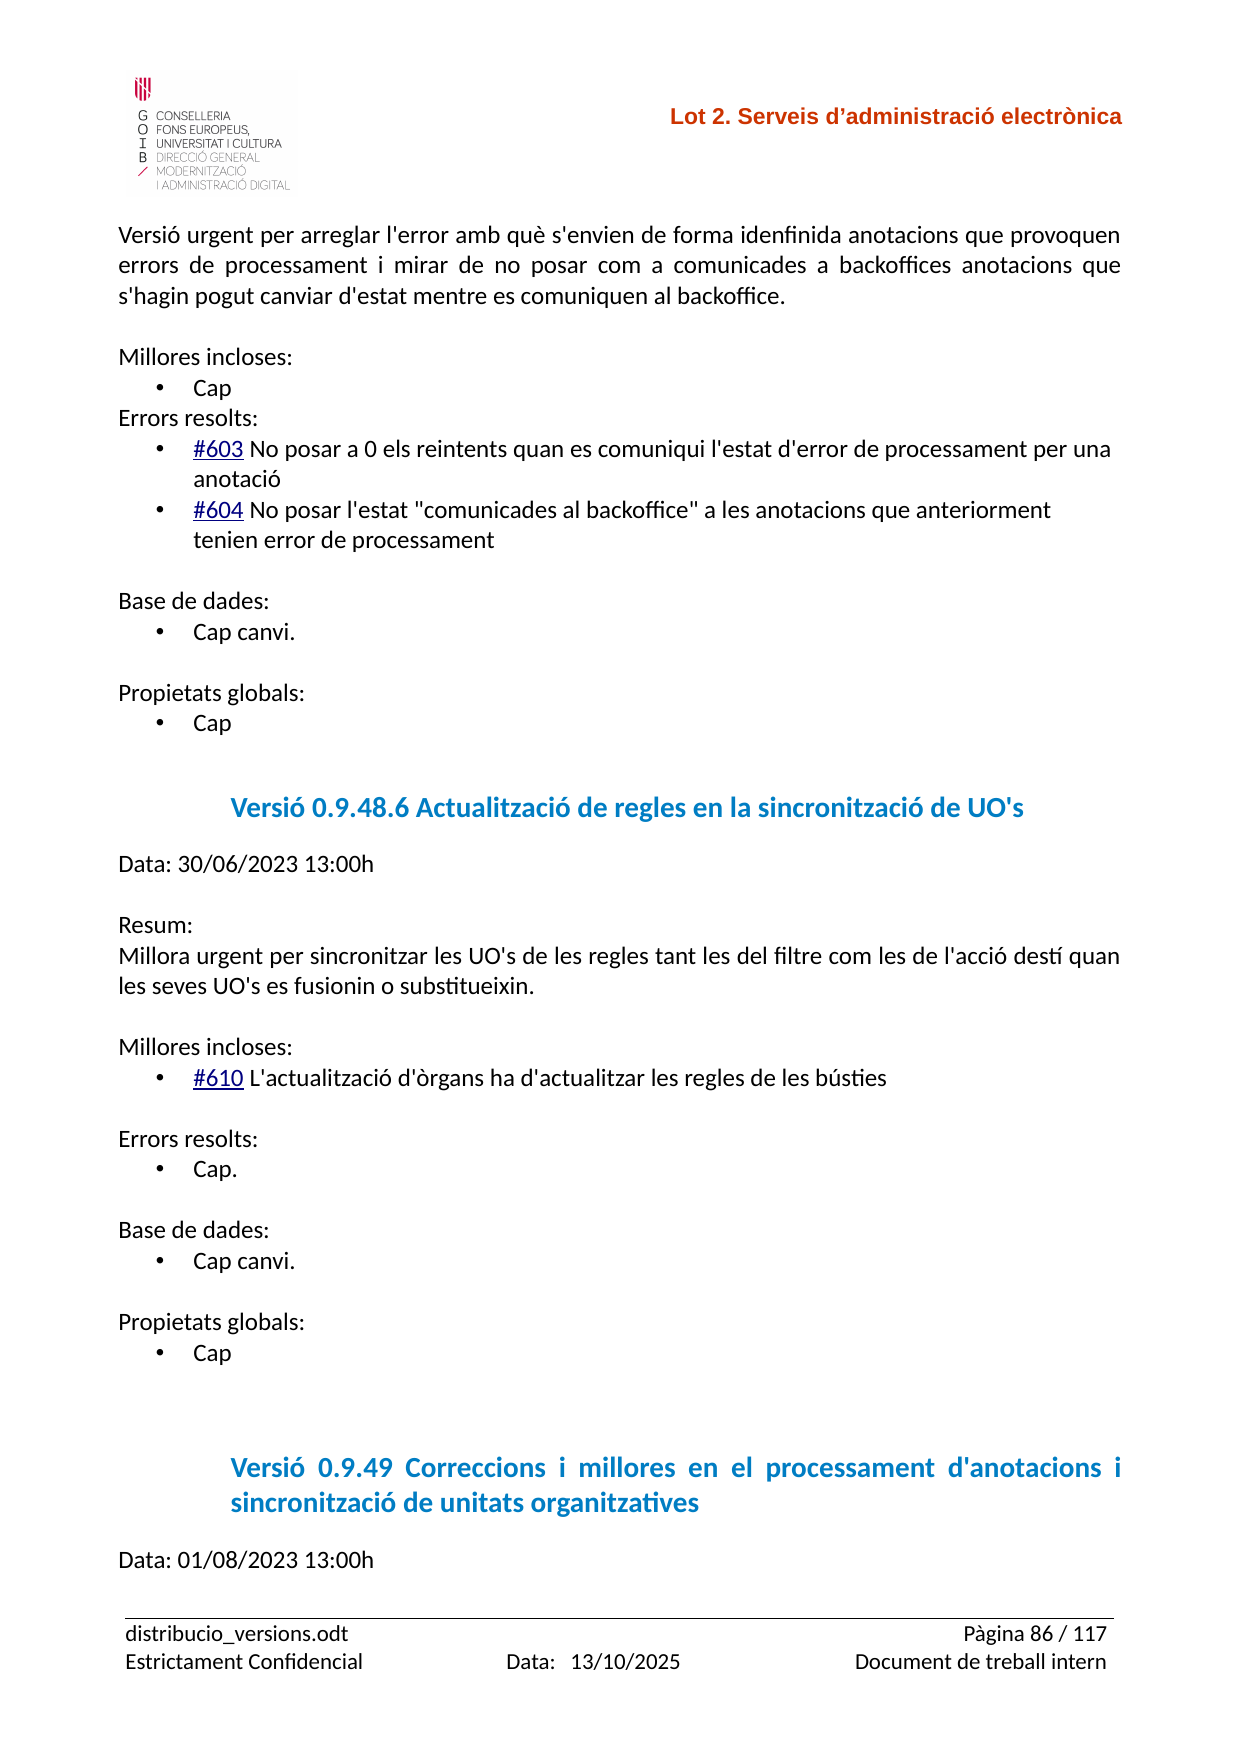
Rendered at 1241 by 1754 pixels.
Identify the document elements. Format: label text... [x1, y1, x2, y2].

text Base de dades: [118, 585, 1122, 616]
list Cap canvi. [156, 616, 1122, 646]
list Cap [156, 707, 1122, 738]
list #603 No posar a 0 els reintents quan es comuniqui l'estat d'error de processament per una anotació [156, 433, 1122, 494]
text Propietats globals: [118, 1306, 1122, 1337]
text Propietats globals: [118, 677, 1122, 707]
list Cap canvi. [156, 1245, 1122, 1276]
list Cap [156, 1337, 1122, 1367]
text Millores incloses: [118, 1032, 1122, 1062]
subtitle Versió 0.9.48.6 Actualització de regles en la sincronització de UO's [153, 789, 1122, 825]
list Cap. [156, 1154, 1122, 1184]
text Errors resolts: [118, 1123, 1122, 1154]
picture [126, 70, 299, 197]
text Errors resolts: [118, 402, 1122, 433]
text Resum: [118, 909, 1122, 940]
text Base de dades: [118, 1215, 1122, 1245]
list #604 No posar l'estat "comunicades al backoffice" a les anotacions que anteriorment tenien error de processament [156, 494, 1122, 555]
text Versió urgent per arreglar l'error amb què s'envien de forma idenfinida anotacions que provoquen errors de processament i mirar de no posar com a comunicades a backoffices anotacions que s'hagin pogut canviar d'estat mentre es comuniquen al backoffice. [118, 219, 1122, 311]
text Data: 30/06/2023 13:00h [118, 848, 1122, 879]
text Millores incloses: [118, 341, 1122, 372]
text Data: 01/08/2023 13:00h [118, 1544, 1122, 1574]
list #610 L'actualització d'òrgans ha d'actualitzar les regles de les bústies [156, 1062, 1122, 1093]
list Cap [156, 372, 1122, 402]
subtitle Versió 0.9.49 Correccions i millores en el processament d'anotacions i sincronització de unitats organitzatives [153, 1449, 1122, 1520]
text Millora urgent per sincronitzar les UO's de les regles tant les del filtre com les de l'acció destí quan les seves UO's es fusionin o substitueixin. [118, 940, 1122, 1001]
